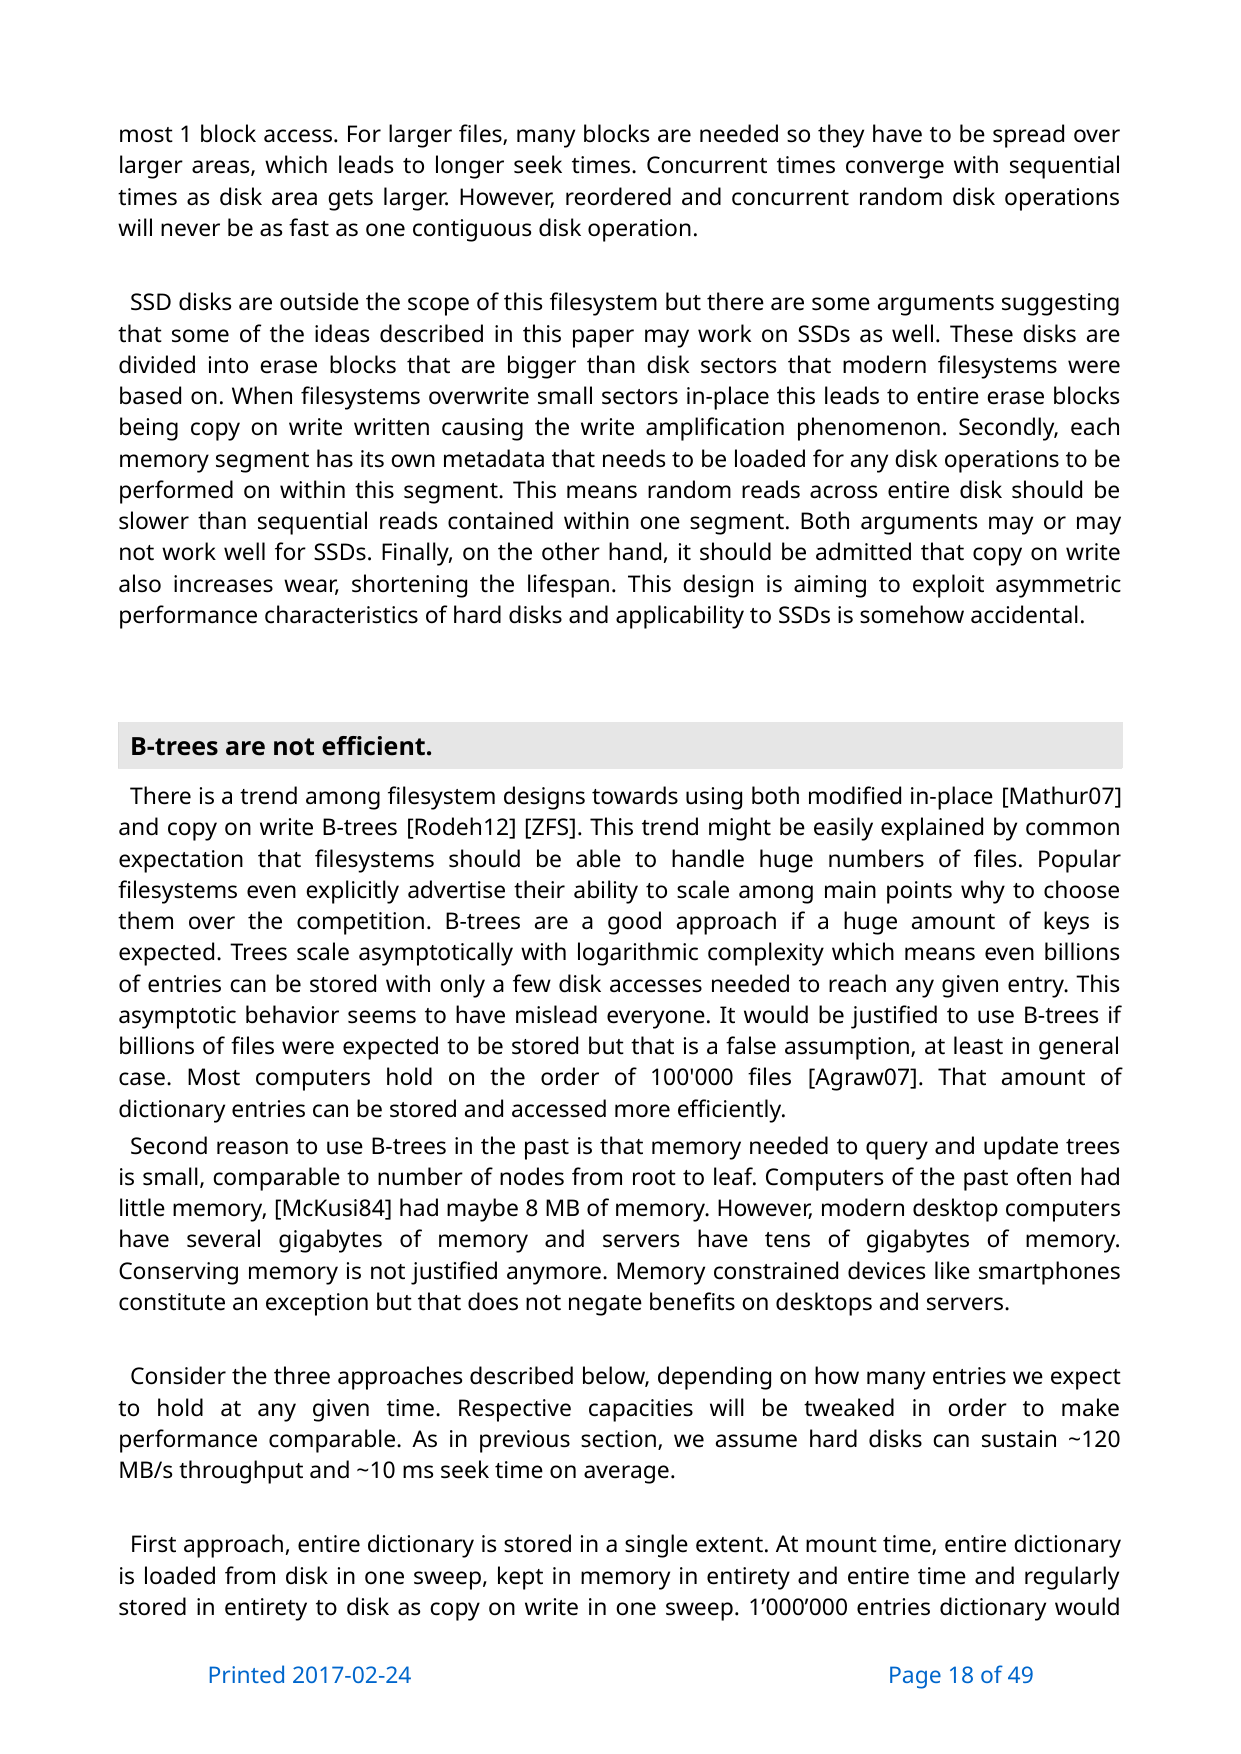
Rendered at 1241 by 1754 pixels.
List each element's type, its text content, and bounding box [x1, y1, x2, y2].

text Consider the three approaches described below, depending on how many entries we expect to hold at any given time. Respective capacities will be tweaked in order to make performance comparable. As in previous section, we assume hard disks can sustain ~120 MB/s throughput and ~10 ms seek time on average. [118, 1360, 1122, 1485]
subtitle B-trees are not efficient. [119, 723, 1122, 768]
text Second reason to use B-trees in the past is that memory needed to query and update trees is small, comparable to number of nodes from root to leaf. Computers of the past often had little memory, [McKusi84] had maybe 8 MB of memory. However, modern desktop computers have several gigabytes of memory and servers have tens of gigabytes of memory. Conserving memory is not justified anymore. Memory constrained devices like smartphones constitute an exception but that does not negate benefits on desktops and servers. [118, 1130, 1122, 1317]
text SSD disks are outside the scope of this filesystem but there are some arguments suggesting that some of the ideas described in this paper may work on SSDs as well. These disks are divided into erase blocks that are bigger than disk sectors that modern filesystems were based on. When filesystems overwrite small sectors in-place this leads to entire erase blocks being copy on write written causing the write amplification phenomenon. Secondly, each memory segment has its own metadata that needs to be loaded for any disk operations to be performed on within this segment. This means random reads across entire disk should be slower than sequential reads contained within one segment. Both arguments may or may not work well for SSDs. Finally, on the other hand, it should be admitted that copy on write also increases wear, shortening the lifespan. This design is aiming to exploit asymmetric performance characteristics of hard disks and applicability to SSDs is somehow accidental. [118, 286, 1122, 630]
text most 1 block access. For larger files, many blocks are needed so they have to be spread over larger areas, which leads to longer seek times. Concurrent times converge with sequential times as disk area gets larger. However, reordered and concurrent random disk operations will never be as fast as one contiguous disk operation. [118, 118, 1122, 243]
text There is a trend among filesystem designs towards using both modified in-place [Mathur07] and copy on write B-trees [Rodeh12] [ZFS]. This trend might be easily explained by common expectation that filesystems should be able to handle huge numbers of files. Popular filesystems even explicitly advertise their ability to scale among main points why to choose them over the competition. B-trees are a good approach if a huge amount of keys is expected. Trees scale asymptotically with logarithmic complexity which means even billions of entries can be stored with only a few disk accesses needed to reach any given entry. This asymptotic behavior seems to have mislead everyone. It would be justified to use B-trees if billions of files were expected to be stored but that is a false assumption, at least in general case. Most computers hold on the order of 100'000 files [Agraw07]. That amount of dictionary entries can be stored and accessed more efficiently. [118, 780, 1122, 1124]
text First approach, entire dictionary is stored in a single extent. At mount time, entire dictionary is loaded from disk in one sweep, kept in memory in entirety and entire time and regularly stored in entirety to disk as copy on write in one sweep. 1’000’000 entries dictionary would [118, 1528, 1122, 1622]
